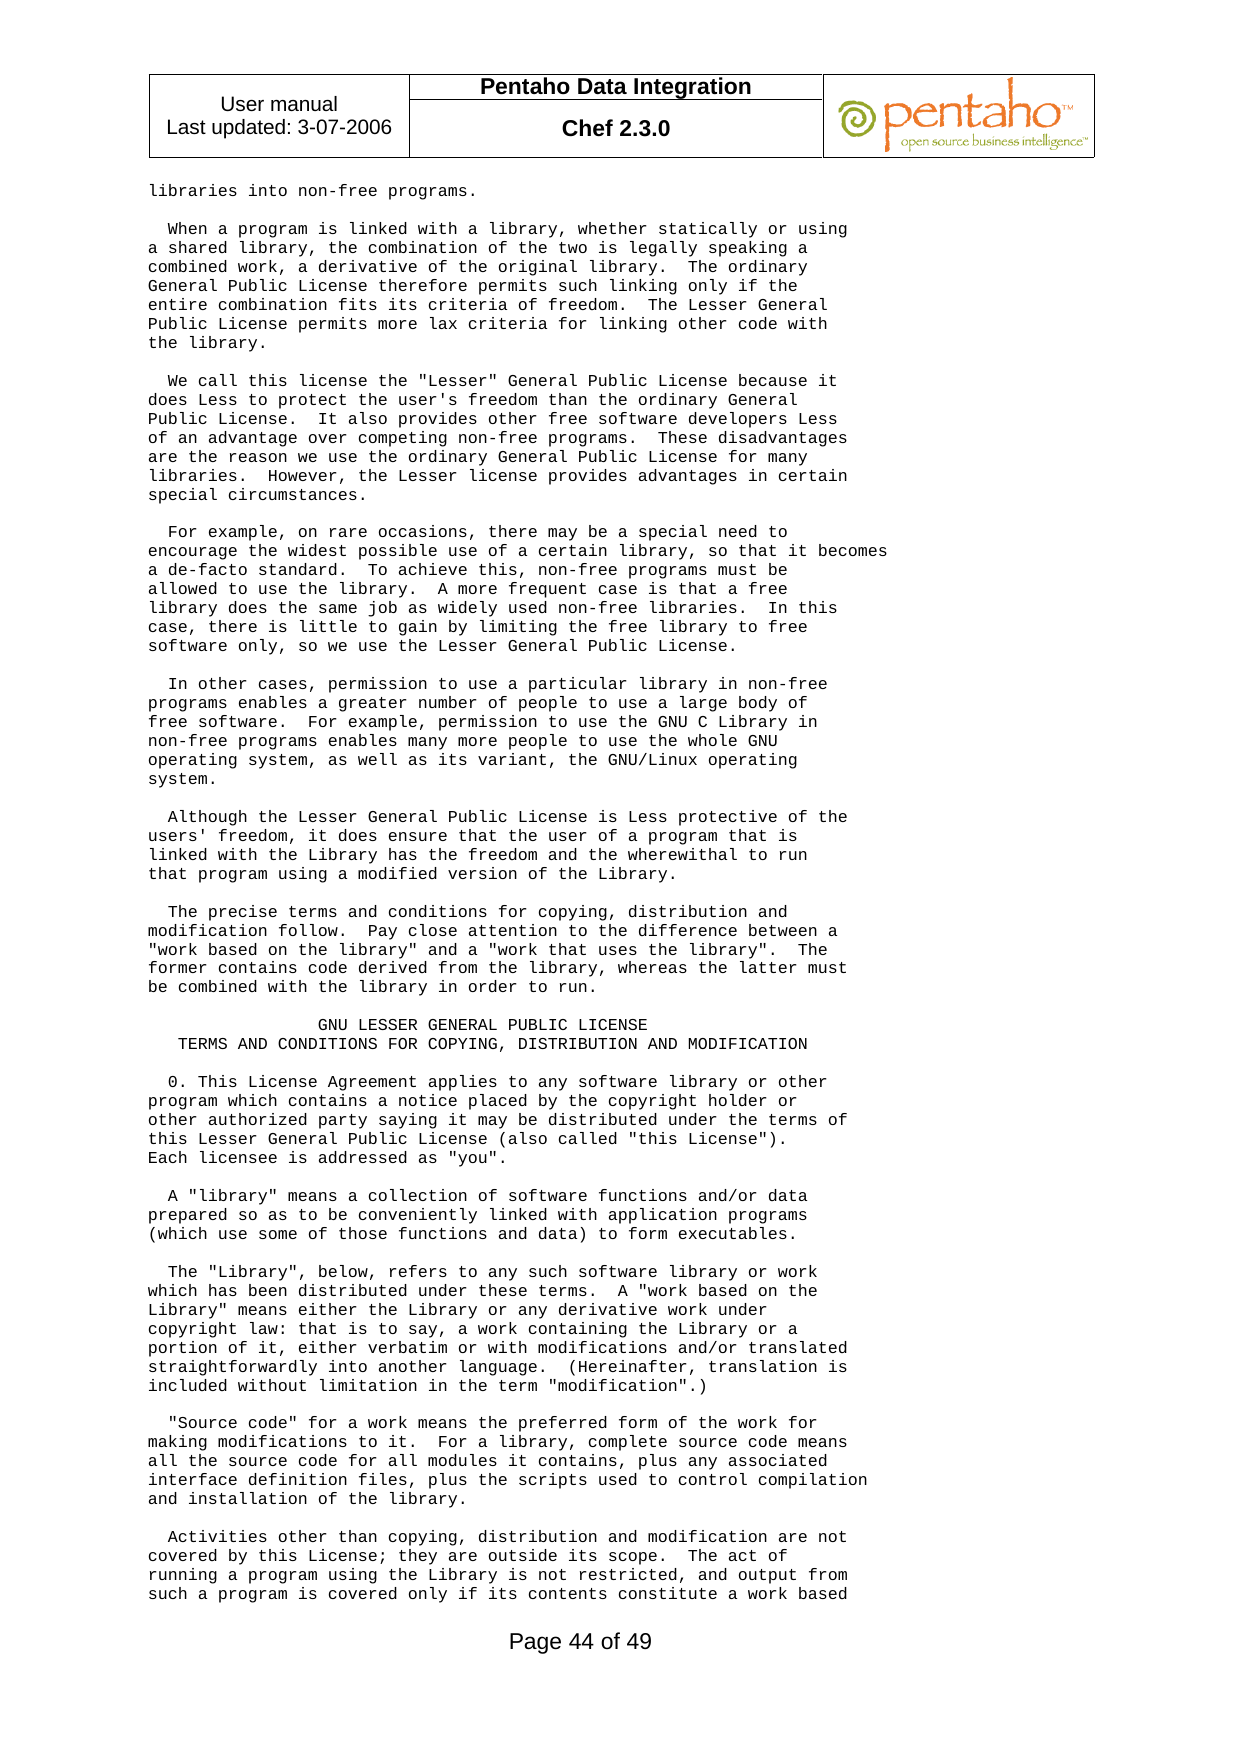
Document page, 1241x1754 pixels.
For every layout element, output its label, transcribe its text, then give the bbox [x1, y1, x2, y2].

text libraries into non-free programs. When a program is linked with a library, whether statically or using a shared library, the combination of the two is legally speaking a combined work, a derivative of the original library. The ordinary General Public License therefore permits such linking only if the entire combination fits its criteria of freedom. The Lesser General Public License permits more lax criteria for linking other code with the library. We call this license the "Lesser" General Public License because it does Less to protect the user's freedom than the ordinary General Public License. It also provides other free software developers Less of an advantage over competing non-free programs. These disadvantages are the reason we use the ordinary General Public License for many libraries. However, the Lesser license provides advantages in certain special circumstances. For example, on rare occasions, there may be a special need to encourage the widest possible use of a certain library, so that it becomes a de-facto standard. To achieve this, non-free programs must be allowed to use the library. A more frequent case is that a free library does the same job as widely used non-free libraries. In this case, there is little to gain by limiting the free library to free software only, so we use the Lesser General Public License. In other cases, permission to use a particular library in non-free programs enables a greater number of people to use a large body of free software. For example, permission to use the GNU C Library in non-free programs enables many more people to use the whole GNU operating system, as well as its variant, the GNU/Linux operating system. Although the Lesser General Public License is Less protective of the users' freedom, it does ensure that the user of a program that is linked with the Library has the freedom and the wherewithal to run that program using a modified version of the Library. The precise terms and conditions for copying, distribution and modification follow. Pay close attention to the difference between a "work based on the library" and a "work that uses the library". The former contains code derived from the library, whereas the latter must be combined with the library in order to run. GNU LESSER GENERAL PUBLIC LICENSE TERMS AND CONDITIONS FOR COPYING, DISTRIBUTION AND MODIFICATION 0. This License Agreement applies to any software library or other program which contains a notice placed by the copyright holder or other authorized party saying it may be distributed under the terms of this Lesser General Public License (also called "this License"). Each licensee is addressed as "you". A "library" means a collection of software functions and/or data prepared so as to be conveniently linked with application programs (which use some of those functions and data) to form executables. The "Library", below, refers to any such software library or work which has been distributed under these terms. A "work based on the Library" means either the Library or any derivative work under copyright law: that is to say, a work containing the Library or a portion of it, either verbatim or with modifications and/or translated straightforwardly into another language. (Hereinafter, translation is included without limitation in the term "modification".) "Source code" for a work means the preferred form of the work for making modifications to it. For a library, complete source code means all the source code for all modules it contains, plus any associated interface definition files, plus the scripts used to control compilation and installation of the library. Activities other than copying, distribution and modification are not covered by this License; they are outside its scope. The act of running a program using the Library is not restricted, and output from such a program is covered only if its contents constitute a work based [148, 183, 1092, 1604]
